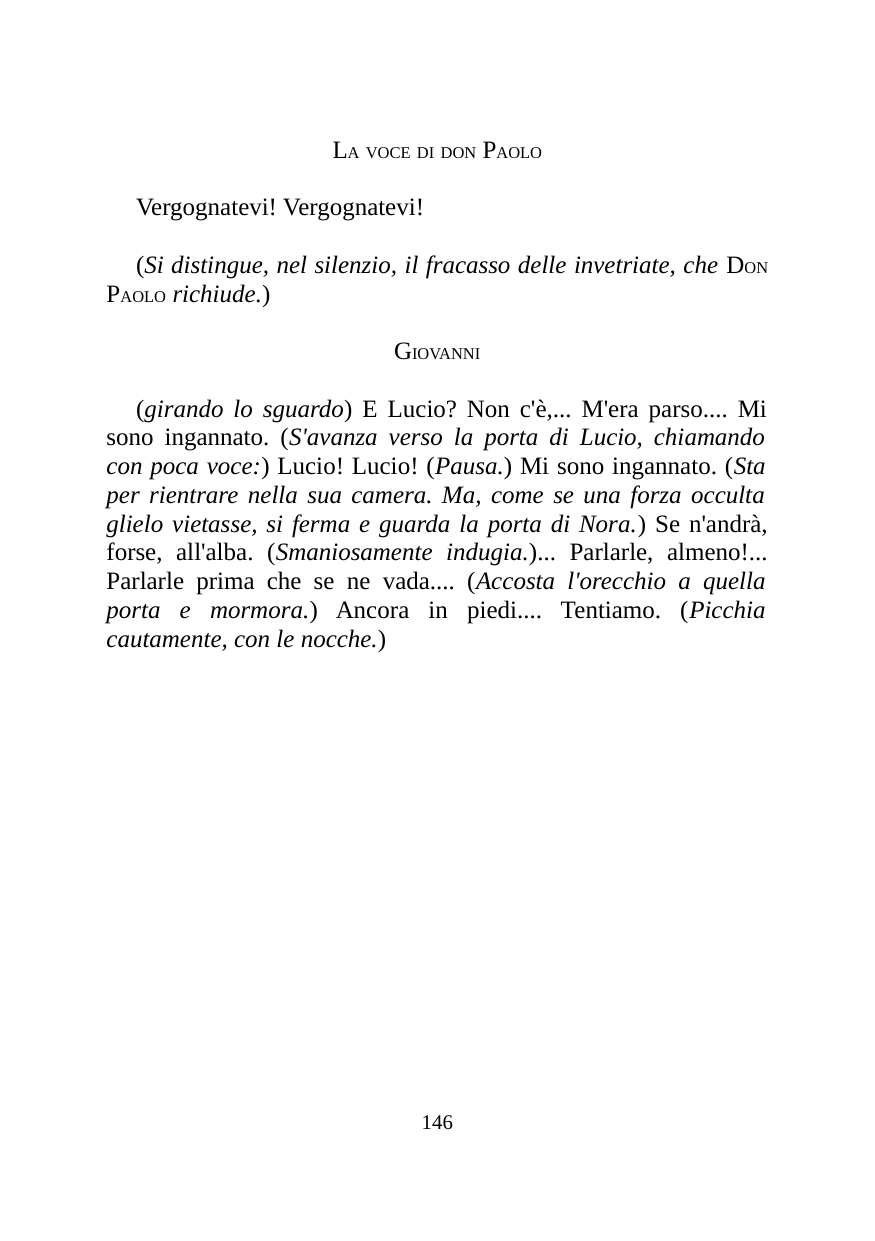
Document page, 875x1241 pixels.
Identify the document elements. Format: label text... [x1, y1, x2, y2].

text La voce di don Paolo [106, 135, 768, 164]
text (Si distingue, nel silenzio, il fracasso delle invetriate, che Don Paolo richiude.) [106, 250, 768, 307]
text (girando lo sguardo) E Lucio? Non c'è,... M'era parso.... Mi sono ingannato. (S'avanza verso la porta di Lucio, chiamando con poca voce:) Lucio! Lucio! (Pausa.) Mi sono ingannato. (Sta per rientrare nella sua camera. Ma, come se una forza occulta glielo vietasse, si ferma e guarda la porta di Nora.) Se n'andrà, forse, all'alba. (Smaniosamente indugia.)... Parlarle, almeno!... Parlarle prima che se ne vada.... (Accosta l'orecchio a quella porta e mormora.) Ancora in piedi.... Tentiamo. (Picchia cautamente, con le nocche.) [106, 394, 768, 652]
text Vergognatevi! Vergognatevi! [106, 192, 768, 221]
text Giovanni [106, 336, 768, 365]
